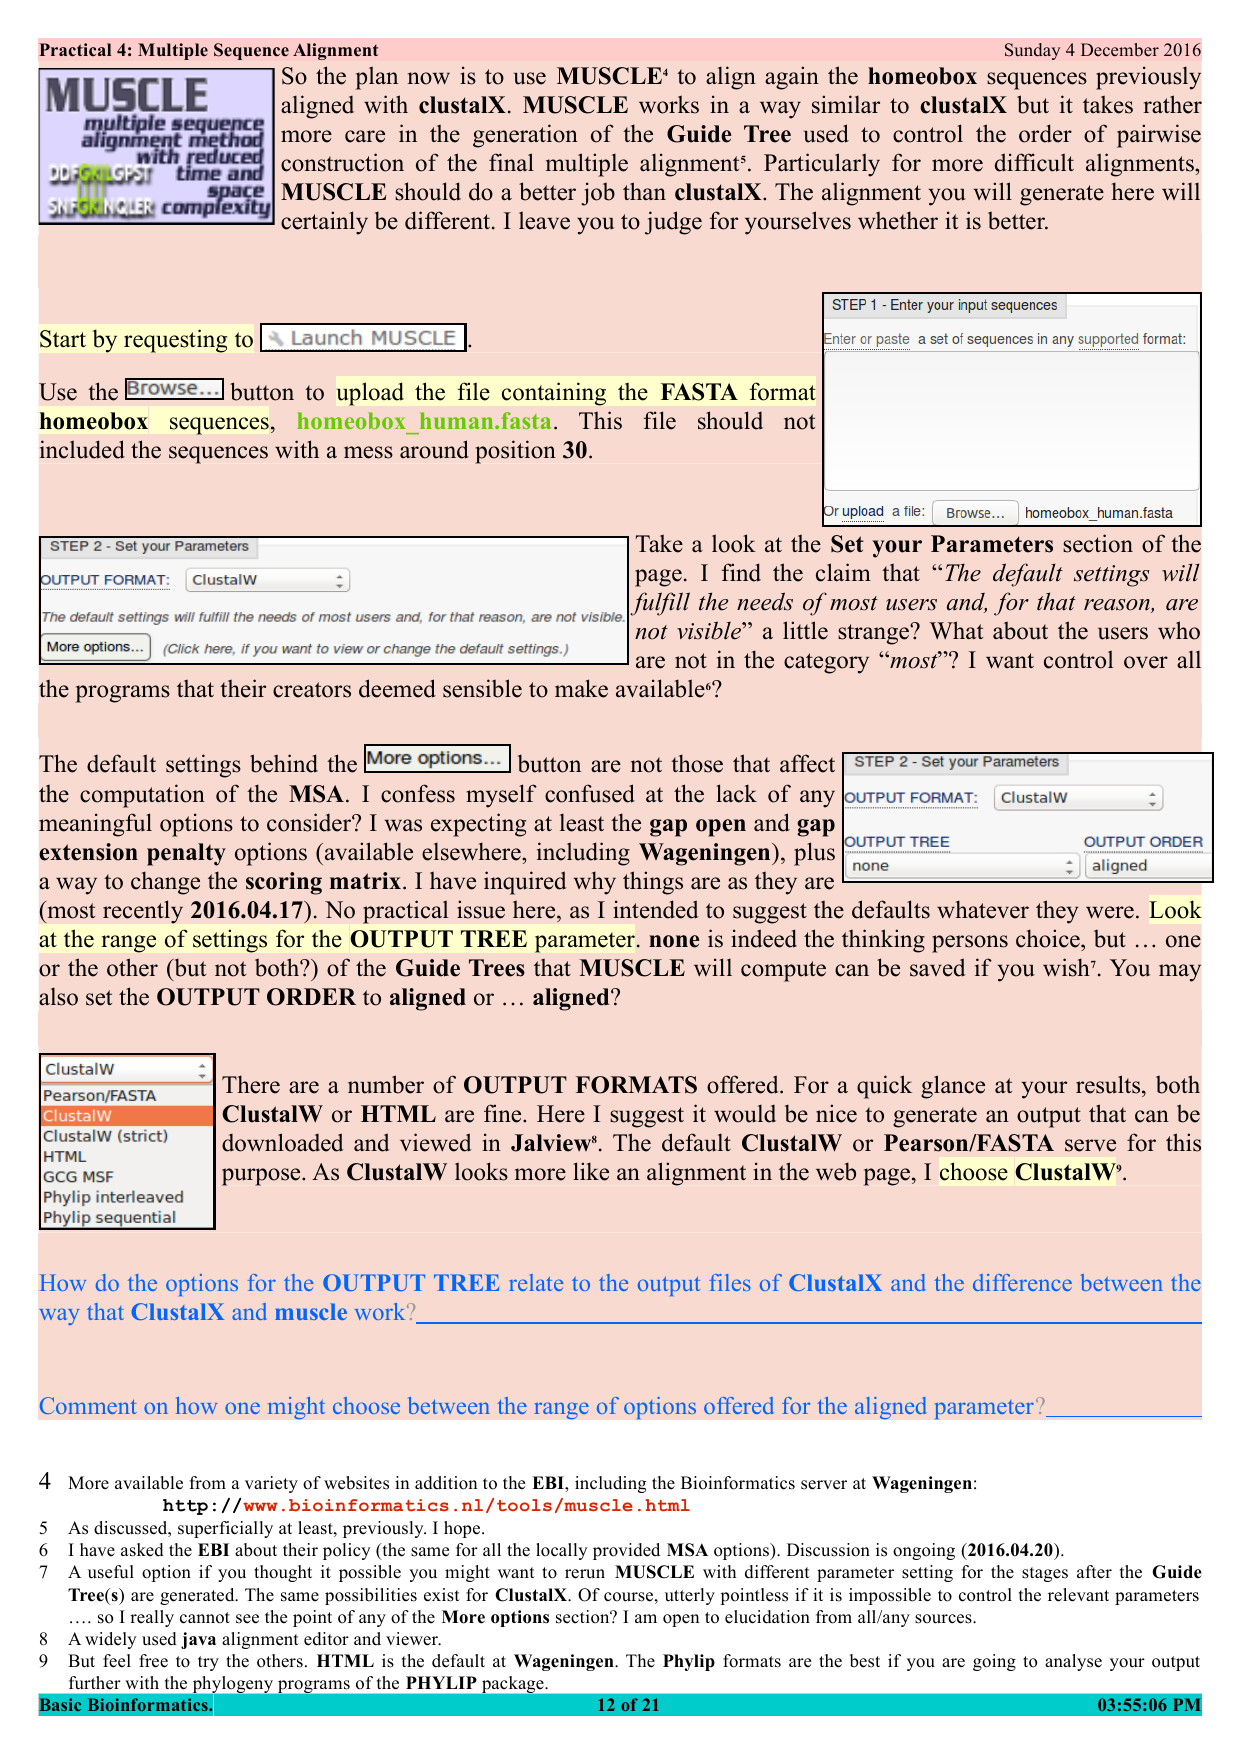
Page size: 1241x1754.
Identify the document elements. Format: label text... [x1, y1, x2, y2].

text Take a look at the Set your Parameters section of the page. I find the claim that “The default settings will fulfill the needs of most users and, for that reason, are not visible” a little strange? What about the users who are not in the category “most”? I want control over all the programs that their creators deemed sensible to make available? [38, 529, 1202, 703]
text But feel free to try the others. HTML is the default at Wageningen. The Phylip formats are the best if you are going to analyse your output further with the phylogeny programs of the PHYLIP package. [38, 1649, 1202, 1693]
text . [261, 323, 822, 353]
text Start by requesting to [38, 323, 260, 353]
text How do the options for the OUTPUT TREE relate to the output files of ClustalX and the difference between the way that ClustalX and muscle work? [38, 1268, 1202, 1326]
text The default settings behind thebutton are not those that affect the computation of the MSA. I confess myself confused at the lack of any meaningful options to consider? I was expecting at least the gap open and gap extension penalty options (available elsewhere, including Wageningen), plus a way to change the scoring matrix. I have inquired why things are as they are (most recently 2016.04.17). No practical issue here, as I intended to suggest the defaults whatever they were. Look at the range of settings for the OUTPUT TREE parameter. none is indeed the thinking persons choice, but … one or the other (but not both?) of the Guide Trees that MUSCLE will compute can be saved if you wish. You may also set the OUTPUT ORDER to aligned or … aligned? [38, 744, 1202, 1011]
picture [38, 68, 275, 225]
text Use thebutton to upload the file containing the FASTA format homeobox sequences, homeobox_human.fasta. This file should not included the sequences with a mess around position 30. [38, 376, 822, 464]
text Comment on how one might choose between the range of options offered for the aligned parameter? [38, 1391, 1202, 1420]
picture [127, 380, 222, 398]
picture [41, 538, 627, 663]
picture [41, 1127, 155, 1228]
text I have asked the EBI about their policy (the same for all the locally provided MSA options). Discussion is ongoing (2016.04.20). [38, 1539, 1202, 1561]
text So the plan now is to use MUSCLE to align again the homeobox sequences previously aligned with clustalX. MUSCLE works in a way similar to clustalX but it takes rather more care in the generation of the Guide Tree used to control the order of pairwise construction of the final multiple alignment. Particularly for more difficult alignments, MUSCLE should do a better job than clustalX. The alignment you will generate here will certainly be different. I leave you to judge for yourselves whether it is better. [38, 61, 1202, 235]
text As discussed, superficially at least, previously. I hope. [38, 1517, 1202, 1539]
text More available from a variety of websites in addition to the EBI, including the Bioinformatics server at Wageningen: [38, 1466, 1202, 1495]
text http://www.bioinformatics.nl/tools/muscle.html [40, 1495, 1202, 1517]
text A widely used java alignment editor and viewer. [38, 1627, 1202, 1649]
picture [366, 746, 509, 771]
text There are a number of OUTPUT FORMATS offered. For a quick glance at your results, both ClustalW or HTML are fine. Here I suggest it would be nice to generate an output that can be downloaded and viewed in Jalview. The default ClustalW or Pearson/FASTA serve for this purpose. As ClustalW looks more like an alignment in the web page, I choose ClustalW. [216, 1069, 1202, 1186]
picture [844, 754, 1212, 881]
picture [824, 294, 1200, 525]
picture [262, 325, 464, 350]
text A useful option if you thought it possible you might want to rerun MUSCLE with different parameter setting for the stages after the Guide Tree(s) are generated. The same possibilities exist for ClustalX. Of course, utterly pointless if it is impossible to control the relevant parameters …. so I really cannot see the point of any of the More options section? I am open to elucidation from all/any sources. [38, 1561, 1202, 1627]
